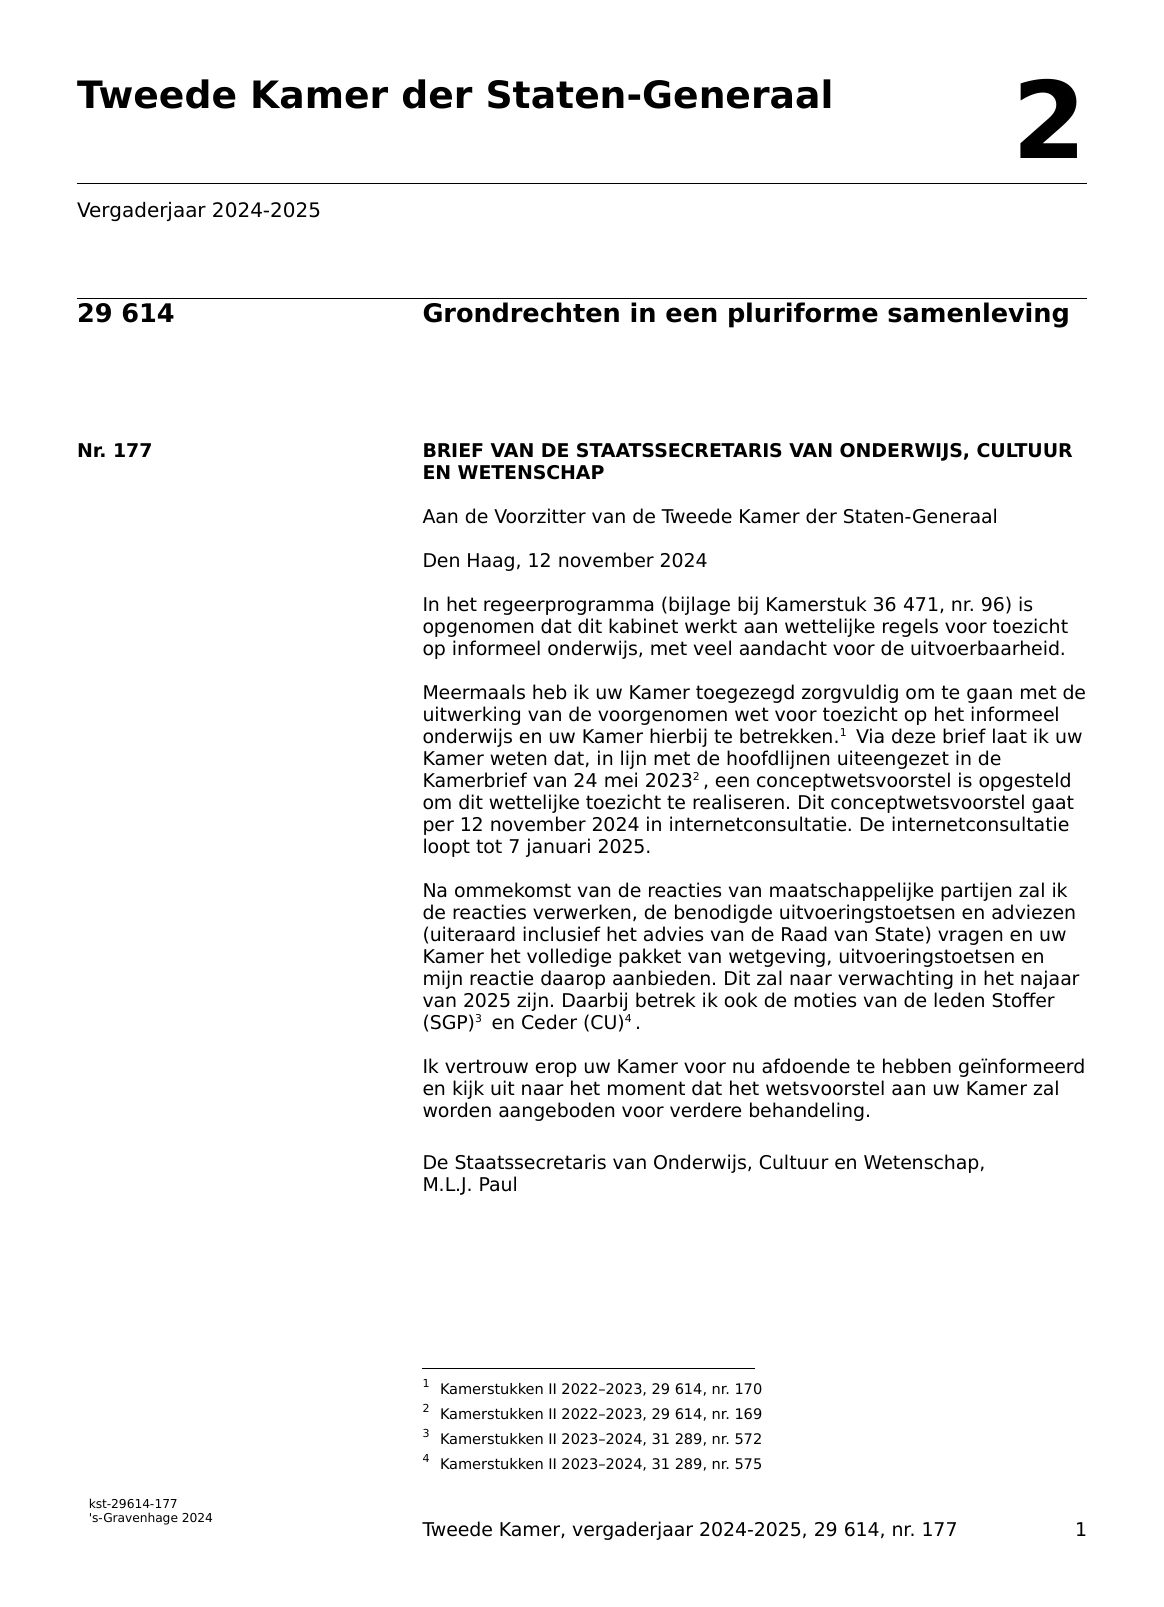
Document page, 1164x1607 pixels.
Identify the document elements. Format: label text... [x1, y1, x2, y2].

text Ik vertrouw erop uw Kamer voor nu afdoende te hebben geïnformeerd en kijk uit naar het moment dat het wetsvoorstel aan uw Kamer zal worden aangeboden voor verdere behandeling. [422, 1056, 1087, 1122]
table_cell Vergaderjaar 2024-2025 [77, 184, 1087, 298]
subtitle 29 614 Grondrechten in een pluriforme samenleving [77, 299, 1087, 329]
text De Staatssecretaris van Onderwijs, Cultuur en Wetenschap, M.L.J. Paul [422, 1152, 1087, 1196]
text kst-29614-177 [88, 1497, 323, 1511]
text Meermaals heb ik uw Kamer toegezegd zorgvuldig om te gaan met de uitwerking van de voorgenomen wet voor toezicht op het informeel onderwijs en uw Kamer hierbij te betrekken. Via deze brief laat ik uw Kamer weten dat, in lijn met de hoofdlijnen uiteengezet in de Kamerbrief van 24 mei 2023, een conceptwetsvoorstel is opgesteld om dit wettelijke toezicht te realiseren. Dit conceptwetsvoorstel gaat per 12 november 2024 in internetconsultatie. De internetconsultatie loopt tot 7 januari 2025. [422, 682, 1087, 858]
table_header 2 [886, 59, 1087, 183]
text Den Haag, 12 november 2024 [422, 550, 1087, 572]
text 's-Gravenhage 2024 [88, 1511, 323, 1525]
text Kamerstukken II 2022–2023, 29 614, nr. 170 [422, 1377, 1087, 1399]
text In het regeerprogramma (bijlage bij Kamerstuk 36 471, nr. 96) is opgenomen dat dit kabinet werkt aan wettelijke regels voor toezicht op informeel onderwijs, met veel aandacht voor de uitvoerbaarheid. [422, 594, 1087, 660]
text Kamerstukken II 2023–2024, 31 289, nr. 572 [422, 1427, 1087, 1449]
text Aan de Voorzitter van de Tweede Kamer der Staten-Generaal [422, 506, 1087, 528]
subtitle Nr. 177 BRIEF VAN DE STAATSSECRETARIS VAN ONDERWIJS, CULTUUR EN WETENSCHAP [77, 440, 1087, 484]
text Kamerstukken II 2023–2024, 31 289, nr. 575 [422, 1452, 1087, 1474]
text Na ommekomst van de reacties van maatschappelijke partijen zal ik de reacties verwerken, de benodigde uitvoeringstoetsen en adviezen (uiteraard inclusief het advies van de Raad van State) vragen en uw Kamer het volledige pakket van wetgeving, uitvoeringstoetsen en mijn reactie daarop aanbieden. Dit zal naar verwachting in het najaar van 2025 zijn. Daarbij betrek ik ook de moties van de leden Stoffer (SGP) en Ceder (CU). [422, 880, 1087, 1034]
table_header Tweede Kamer der Staten-Generaal [77, 59, 886, 183]
text Kamerstukken II 2022–2023, 29 614, nr. 169 [422, 1402, 1087, 1424]
